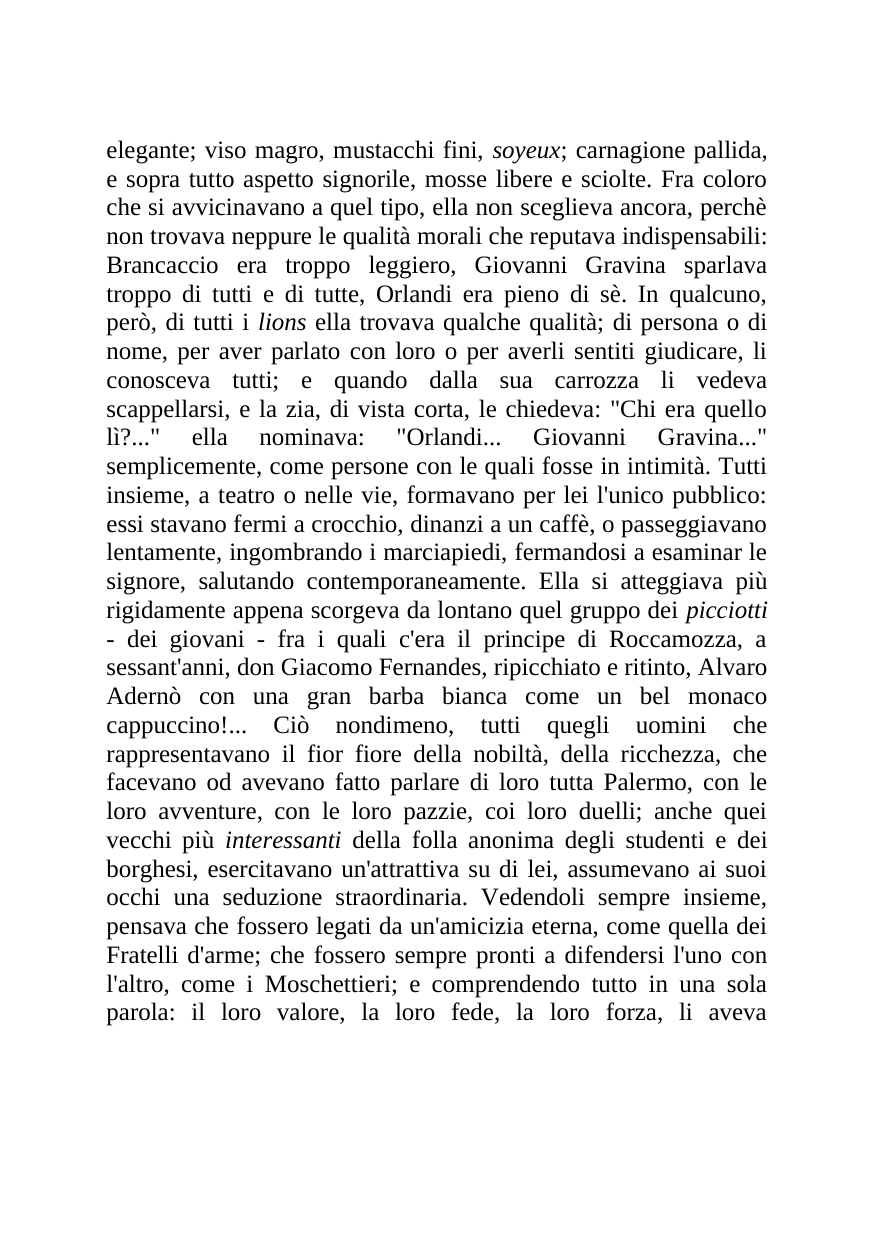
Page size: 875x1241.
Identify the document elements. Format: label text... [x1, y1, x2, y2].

text elegante; viso magro, mustacchi fini, soyeux; carnagione pallida, e sopra tutto aspetto signorile, mosse libere e sciolte. Fra coloro che si avvicinavano a quel tipo, ella non sceglieva ancora, perchè non trovava neppure le qualità morali che reputava indispensabili: Brancaccio era troppo leggiero, Giovanni Gravina sparlava troppo di tutti e di tutte, Orlandi era pieno di sè. In qualcuno, però, di tutti i lions ella trovava qualche qualità; di persona o di nome, per aver parlato con loro o per averli sentiti giudicare, li conosceva tutti; e quando dalla sua carrozza li vedeva scappellarsi, e la zia, di vista corta, le chiedeva: "Chi era quello lì?..." ella nominava: "Orlandi... Giovanni Gravina..." semplicemente, come persone con le quali fosse in intimità. Tutti insieme, a teatro o nelle vie, formavano per lei l'unico pubblico: essi stavano fermi a crocchio, dinanzi a un caffè, o passeggiavano lentamente, ingombrando i marciapiedi, fermandosi a esaminar le signore, salutando contemporaneamente. Ella si atteggiava più rigidamente appena scorgeva da lontano quel gruppo dei picciotti - dei giovani - fra i quali c'era il principe di Roccamozza, a sessant'anni, don Giacomo Fernandes, ripicchiato e ritinto, Alvaro Adernò con una gran barba bianca come un bel monaco cappuccino!... Ciò nondimeno, tutti quegli uomini che rappresentavano il fior fiore della nobiltà, della ricchezza, che facevano od avevano fatto parlare di loro tutta Palermo, con le loro avventure, con le loro pazzie, coi loro duelli; anche quei vecchi più interessanti della folla anonima degli studenti e dei borghesi, esercitavano un'attrattiva su di lei, assumevano ai suoi occhi una seduzione straordinaria. Vedendoli sempre insieme, pensava che fossero legati da un'amicizia eterna, come quella dei Fratelli d'arme; che fossero sempre pronti a difendersi l'uno con l'altro, come i Moschettieri; e comprendendo tutto in una sola parola: il loro valore, la loro fede, la loro forza, li aveva [106, 135, 768, 1026]
